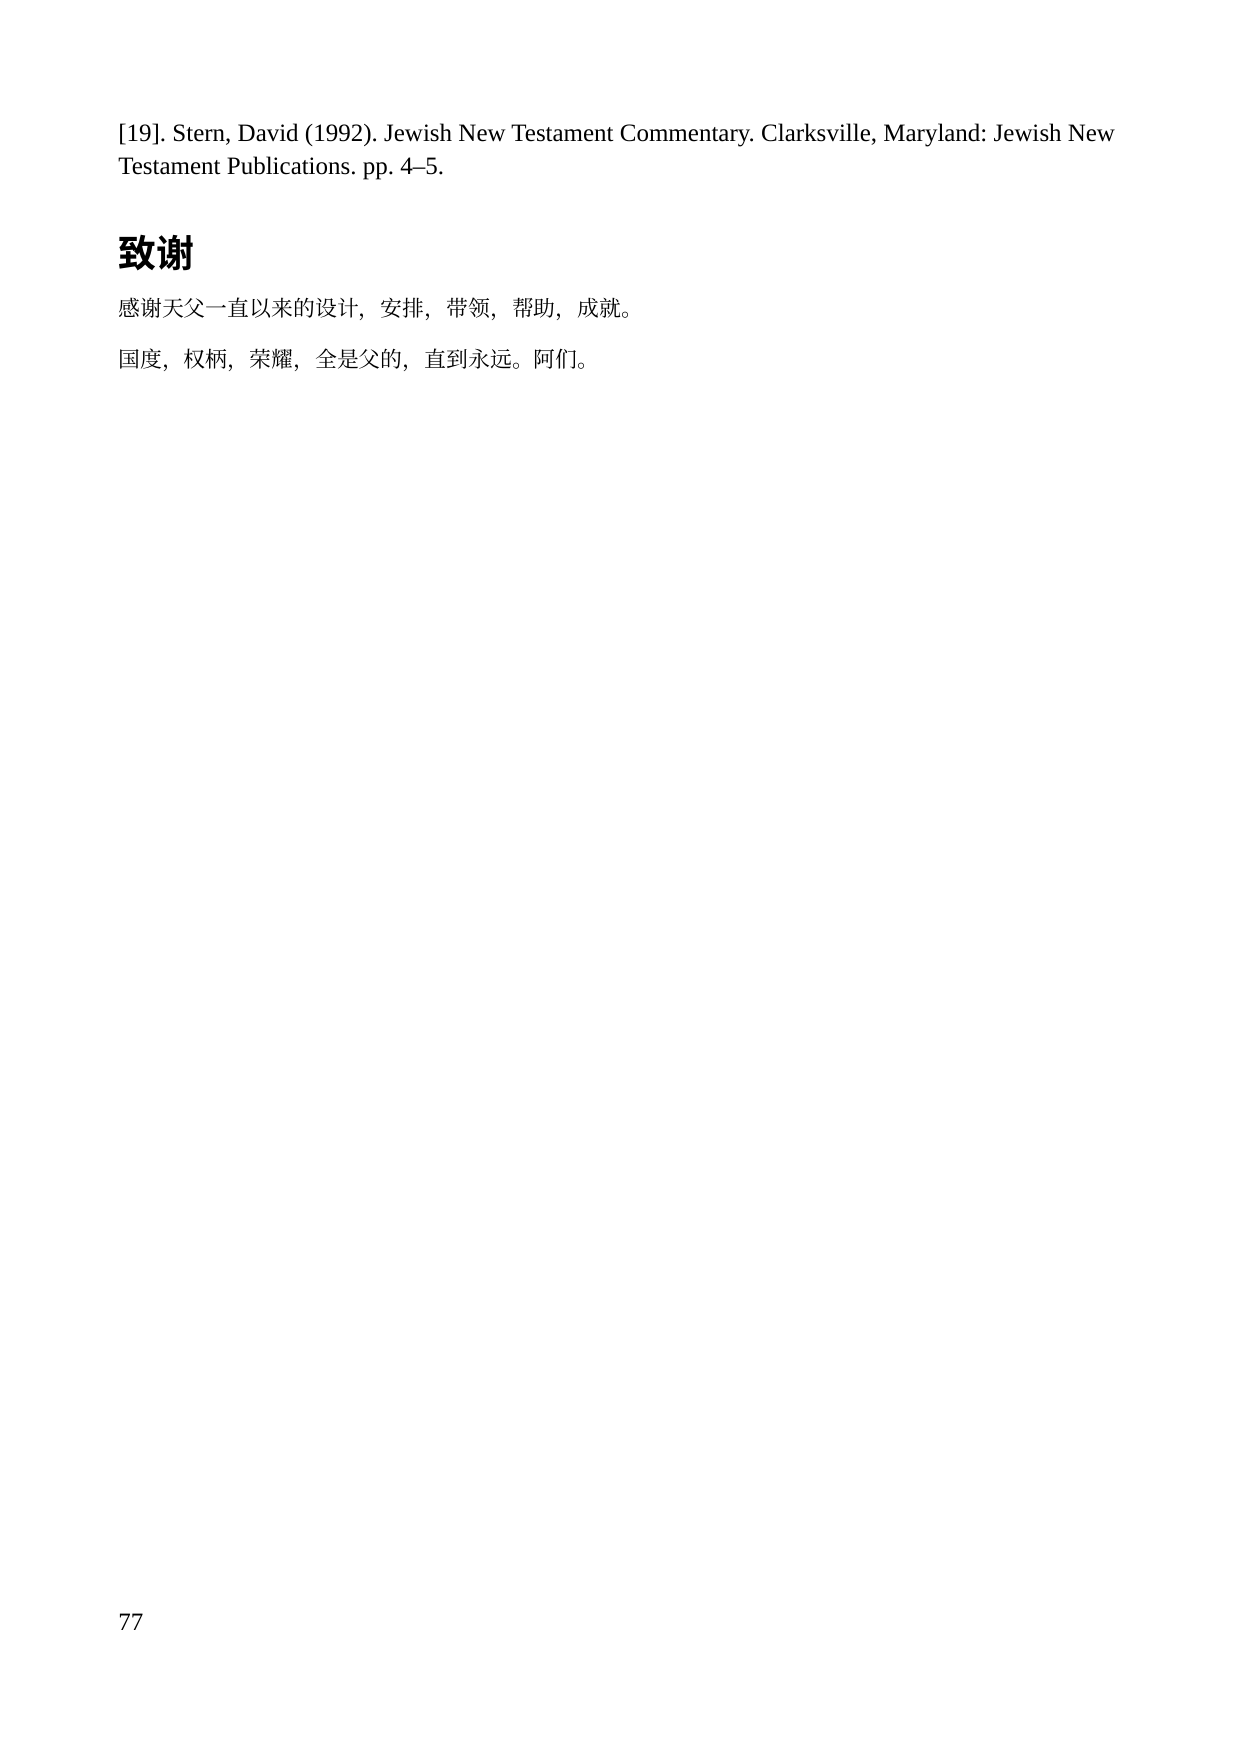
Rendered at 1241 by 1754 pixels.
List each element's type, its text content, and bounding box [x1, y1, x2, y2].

text 国度，权柄，荣耀，全是父的，直到永远。阿们。 [118, 342, 1122, 373]
text 感谢天父一直以来的设计，安排，带领，帮助，成就。 [118, 291, 1122, 323]
subtitle 致谢 [118, 224, 1122, 279]
text [19]. Stern, David (1992). Jewish New Testament Commentary. Clarksville, Maryland: Jewish New Testament Publications. pp. 4–5. [118, 118, 1122, 180]
